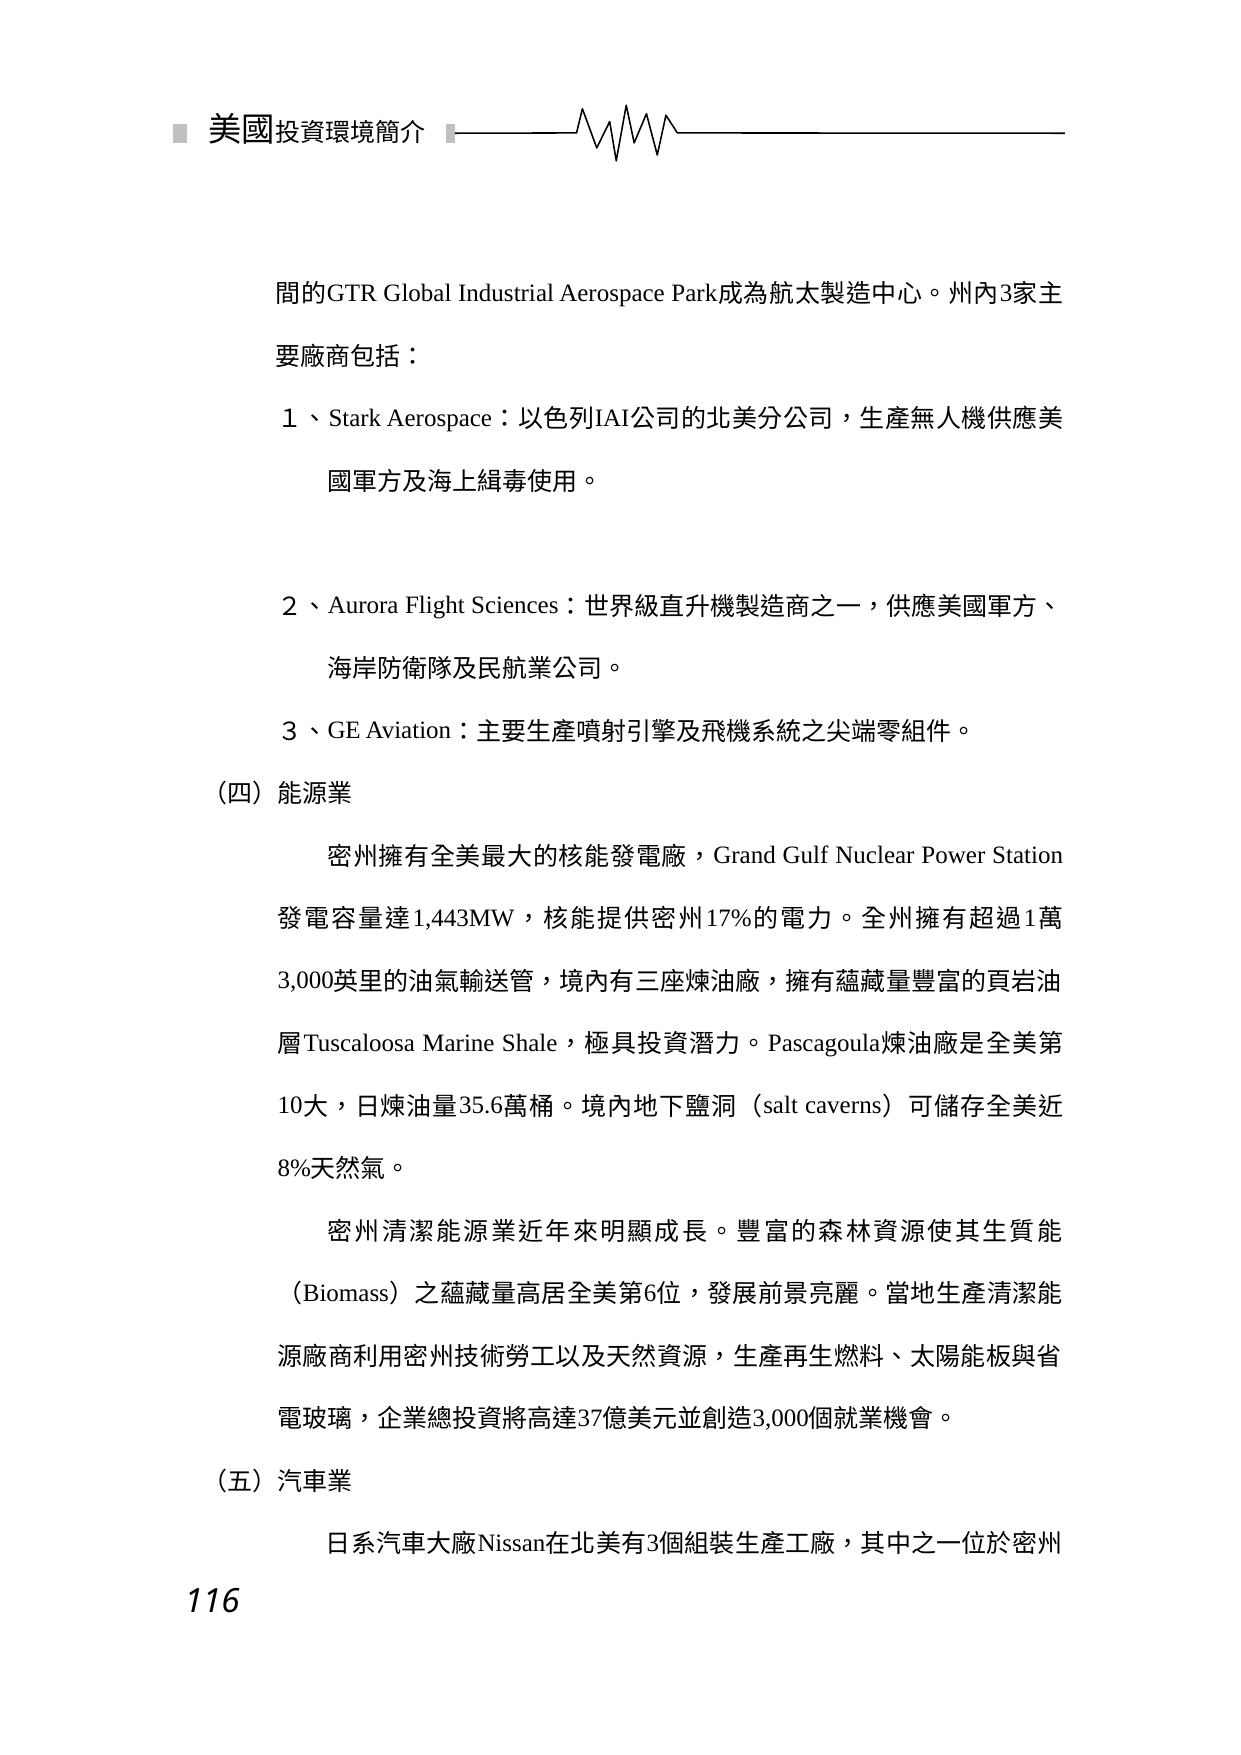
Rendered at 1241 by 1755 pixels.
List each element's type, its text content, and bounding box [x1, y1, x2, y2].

text （五）汽車業 [202, 1438, 1063, 1500]
text （四）能源業 [202, 750, 1063, 813]
text １、Stark Aerospace：以色列IAI公司的北美分公司，生產無人機供應美國軍方及海上緝毒使用。 [277, 375, 1063, 500]
text 密州擁有全美最大的核能發電廠，Grand Gulf Nuclear Power Station 發電容量達1,443MW，核能提供密州17%的電力。全州擁有超過1萬3,000英里的油氣輸送管，境內有三座煉油廠，擁有蘊藏量豐富的頁岩油層Tuscaloosa Marine Shale，極具投資潛力。Pascagoula煉油廠是全美第10大，日煉油量35.6萬桶。境內地下鹽洞（salt caverns）可儲存全美近8%天然氣。 [277, 813, 1063, 1188]
text 間的GTR Global Industrial Aerospace Park成為航太製造中心。州內3家主要廠商包括： [276, 250, 1063, 375]
text 密州清潔能源業近年來明顯成長。豐富的森林資源使其生質能（Biomass）之蘊藏量高居全美第6位，發展前景亮麗。當地生產清潔能源廠商利用密州技術勞工以及天然資源，生產再生燃料、太陽能板與省電玻璃，企業總投資將高達37億美元並創造3,000個就業機會。 [277, 1188, 1063, 1438]
text ３、GE Aviation：主要生產噴射引擎及飛機系統之尖端零組件。 [277, 688, 1063, 750]
text ２、Aurora Flight Sciences：世界級直升機製造商之一，供應美國軍方、海岸防衛隊及民航業公司。 [277, 563, 1063, 688]
text 日系汽車大廠Nissan在北美有3個組裝生產工廠，其中之一位於密州 [276, 1500, 1063, 1563]
